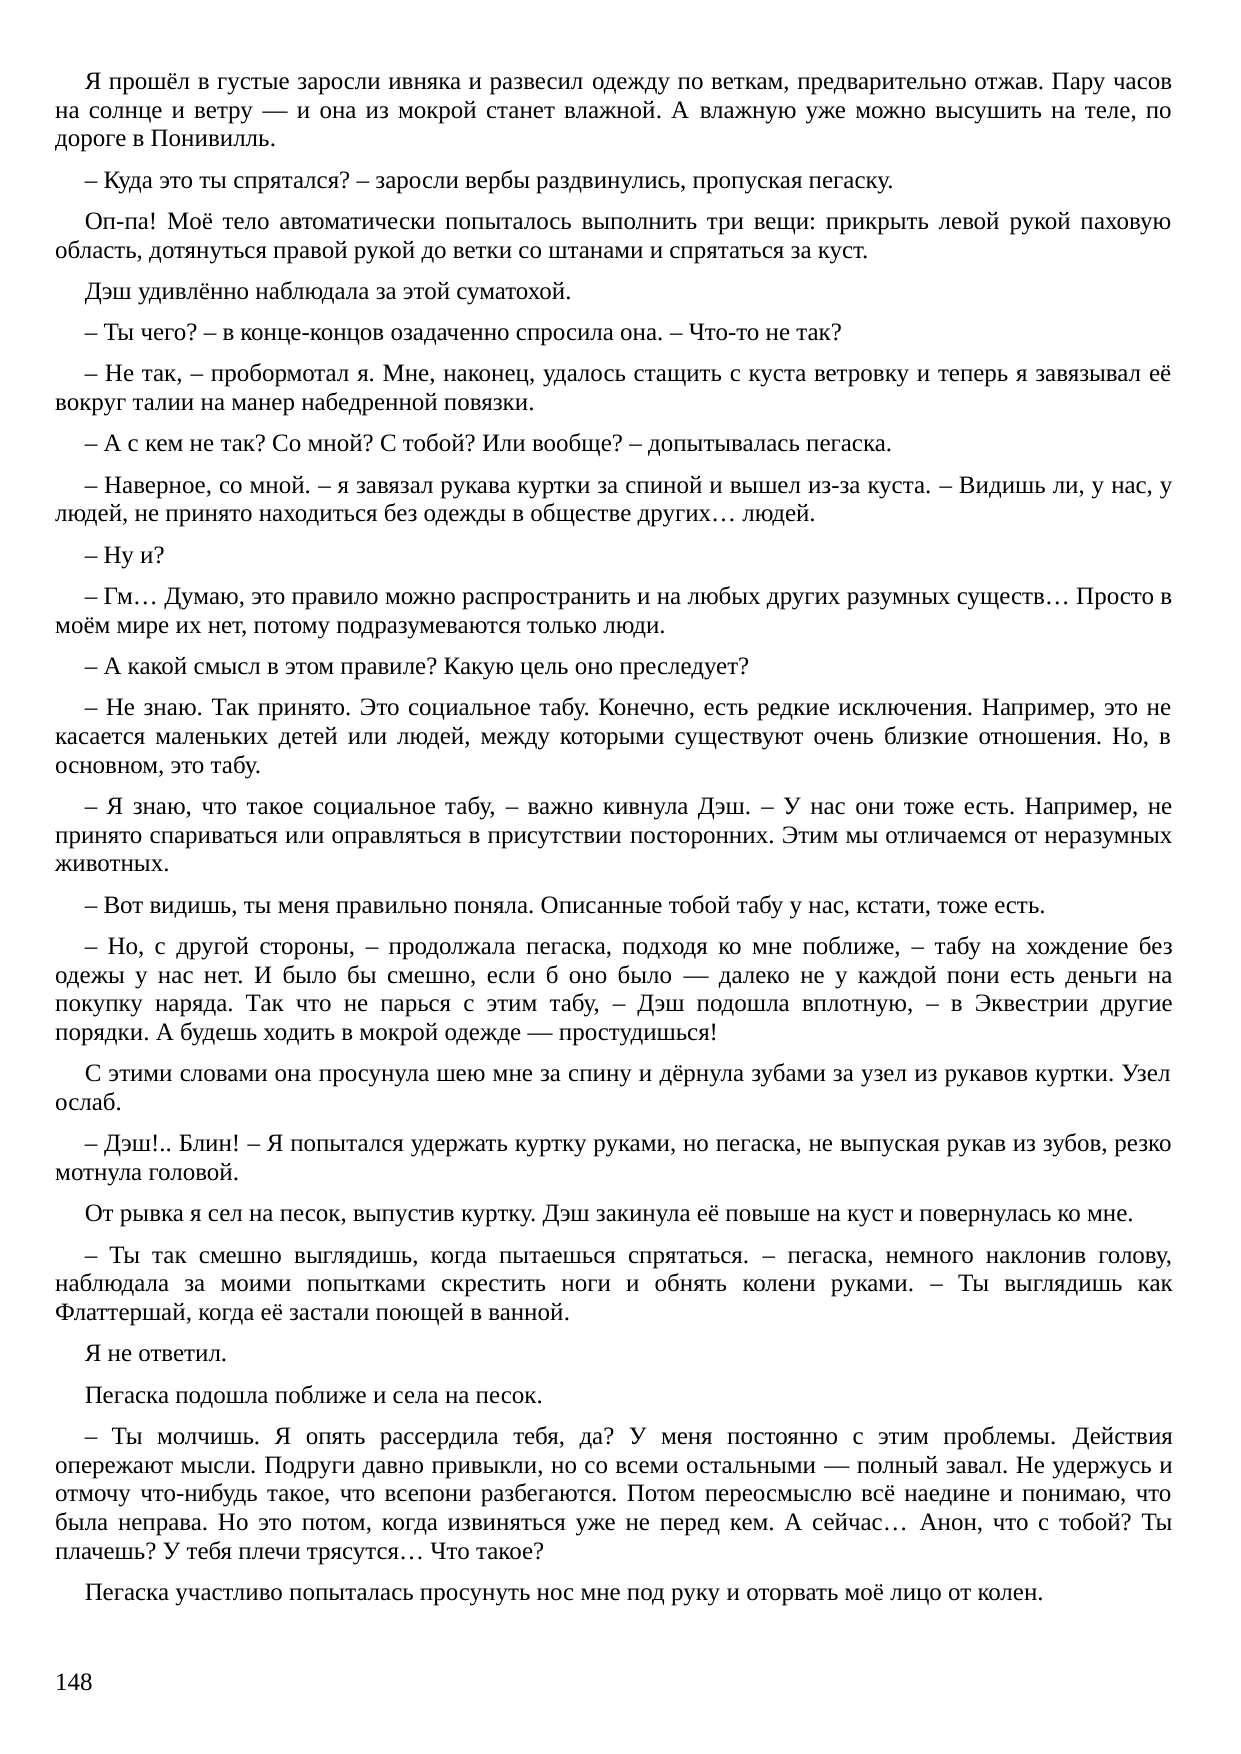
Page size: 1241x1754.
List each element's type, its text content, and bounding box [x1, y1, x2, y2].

text – А какой смысл в этом правиле? Какую цель оно преследует? [55, 651, 1173, 680]
text – Дэш!.. Блин! – Я попытался удержать куртку руками, но пегаска, не выпуская рукав из зубов, резко мотнула головой. [55, 1128, 1173, 1186]
text – Ты чего? – в конце-концов озадаченно спросила она. – Что-то не так? [55, 317, 1173, 346]
text Оп-па! Моё тело автоматически попыталось выполнить три вещи: прикрыть левой рукой паховую область, дотянуться правой рукой до ветки со штанами и спрятаться за куст. [55, 206, 1173, 263]
text – А с кем не так? Со мной? С тобой? Или вообще? – допытывалась пегаска. [55, 428, 1173, 457]
text – Ну и? [55, 540, 1173, 568]
text – Ты так смешно выглядишь, когда пытаешься спрятаться. – пегаска, немного наклонив голову, наблюдала за моими попытками скрестить ноги и обнять колени руками. – Ты выглядишь как Флаттершай, когда её застали поющей в ванной. [55, 1240, 1173, 1326]
text – Не знаю. Так принято. Это социальное табу. Конечно, есть редкие исключения. Например, это не касается маленьких детей или людей, между которыми существуют очень близкие отношения. Но, в основном, это табу. [55, 692, 1173, 778]
text Я прошёл в густые заросли ивняка и развесил одежду по веткам, предварительно отжав. Пару часов на солнце и ветру — и она из мокрой станет влажной. А влажную уже можно высушить на теле, по дороге в Понивилль. [55, 66, 1173, 152]
text – Наверное, со мной. – я завязал рукава куртки за спиной и вышел из-за куста. – Видишь ли, у нас, у людей, не принято находиться без одежды в обществе других… людей. [55, 470, 1173, 527]
text Пегаска подошла поближе и села на песок. [55, 1380, 1173, 1408]
text С этими словами она просунула шею мне за спину и дёрнула зубами за узел из рукавов куртки. Узел ослаб. [55, 1058, 1173, 1116]
text Пегаска участливо попыталась просунуть нос мне под руку и оторвать моё лицо от колен. [55, 1577, 1173, 1606]
text – Я знаю, что такое социальное табу, – важно кивнула Дэш. – У нас они тоже есть. Например, не принято спариваться или оправляться в присутствии посторонних. Этим мы отличаемся от неразумных животных. [55, 791, 1173, 877]
text Я не ответил. [55, 1338, 1173, 1367]
text – Гм… Думаю, это правило можно распространить и на любых других разумных существ… Просто в моём мире их нет, потому подразумеваются только люди. [55, 581, 1173, 638]
text – Ты молчишь. Я опять рассердила тебя, да? У меня постоянно с этим проблемы. Действия опережают мысли. Подруги давно привыкли, но со всеми остальными — полный завал. Не удержусь и отмочу что-нибудь такое, что всепони разбегаются. Потом переосмыслю всё наедине и понимаю, что была неправа. Но это потом, когда извиняться уже не перед кем. А сейчас… Анон, что с тобой? Ты плачешь? У тебя плечи трясутся… Что такое? [55, 1421, 1173, 1565]
text – Вот видишь, ты меня правильно поняла. Описанные тобой табу у нас, кстати, тоже есть. [55, 890, 1173, 918]
text – Куда это ты спрятался? – заросли вербы раздвинулись, пропуская пегаску. [55, 165, 1173, 193]
text – Не так, – пробормотал я. Мне, наконец, удалось стащить с куста ветровку и теперь я завязывал её вокруг талии на манер набедренной повязки. [55, 358, 1173, 416]
text От рывка я сел на песок, выпустив куртку. Дэш закинула её повыше на куст и повернулась ко мне. [55, 1198, 1173, 1227]
text – Но, с другой стороны, – продолжала пегаска, подходя ко мне поближе, – табу на хождение без одежы у нас нет. И было бы смешно, если б оно было — далеко не у каждой пони есть деньги на покупку наряда. Так что не парься с этим табу, – Дэш подошла вплотную, – в Эквестрии другие порядки. А будешь ходить в мокрой одежде — простудишься! [55, 931, 1173, 1046]
text Дэш удивлённо наблюдала за этой суматохой. [55, 276, 1173, 305]
